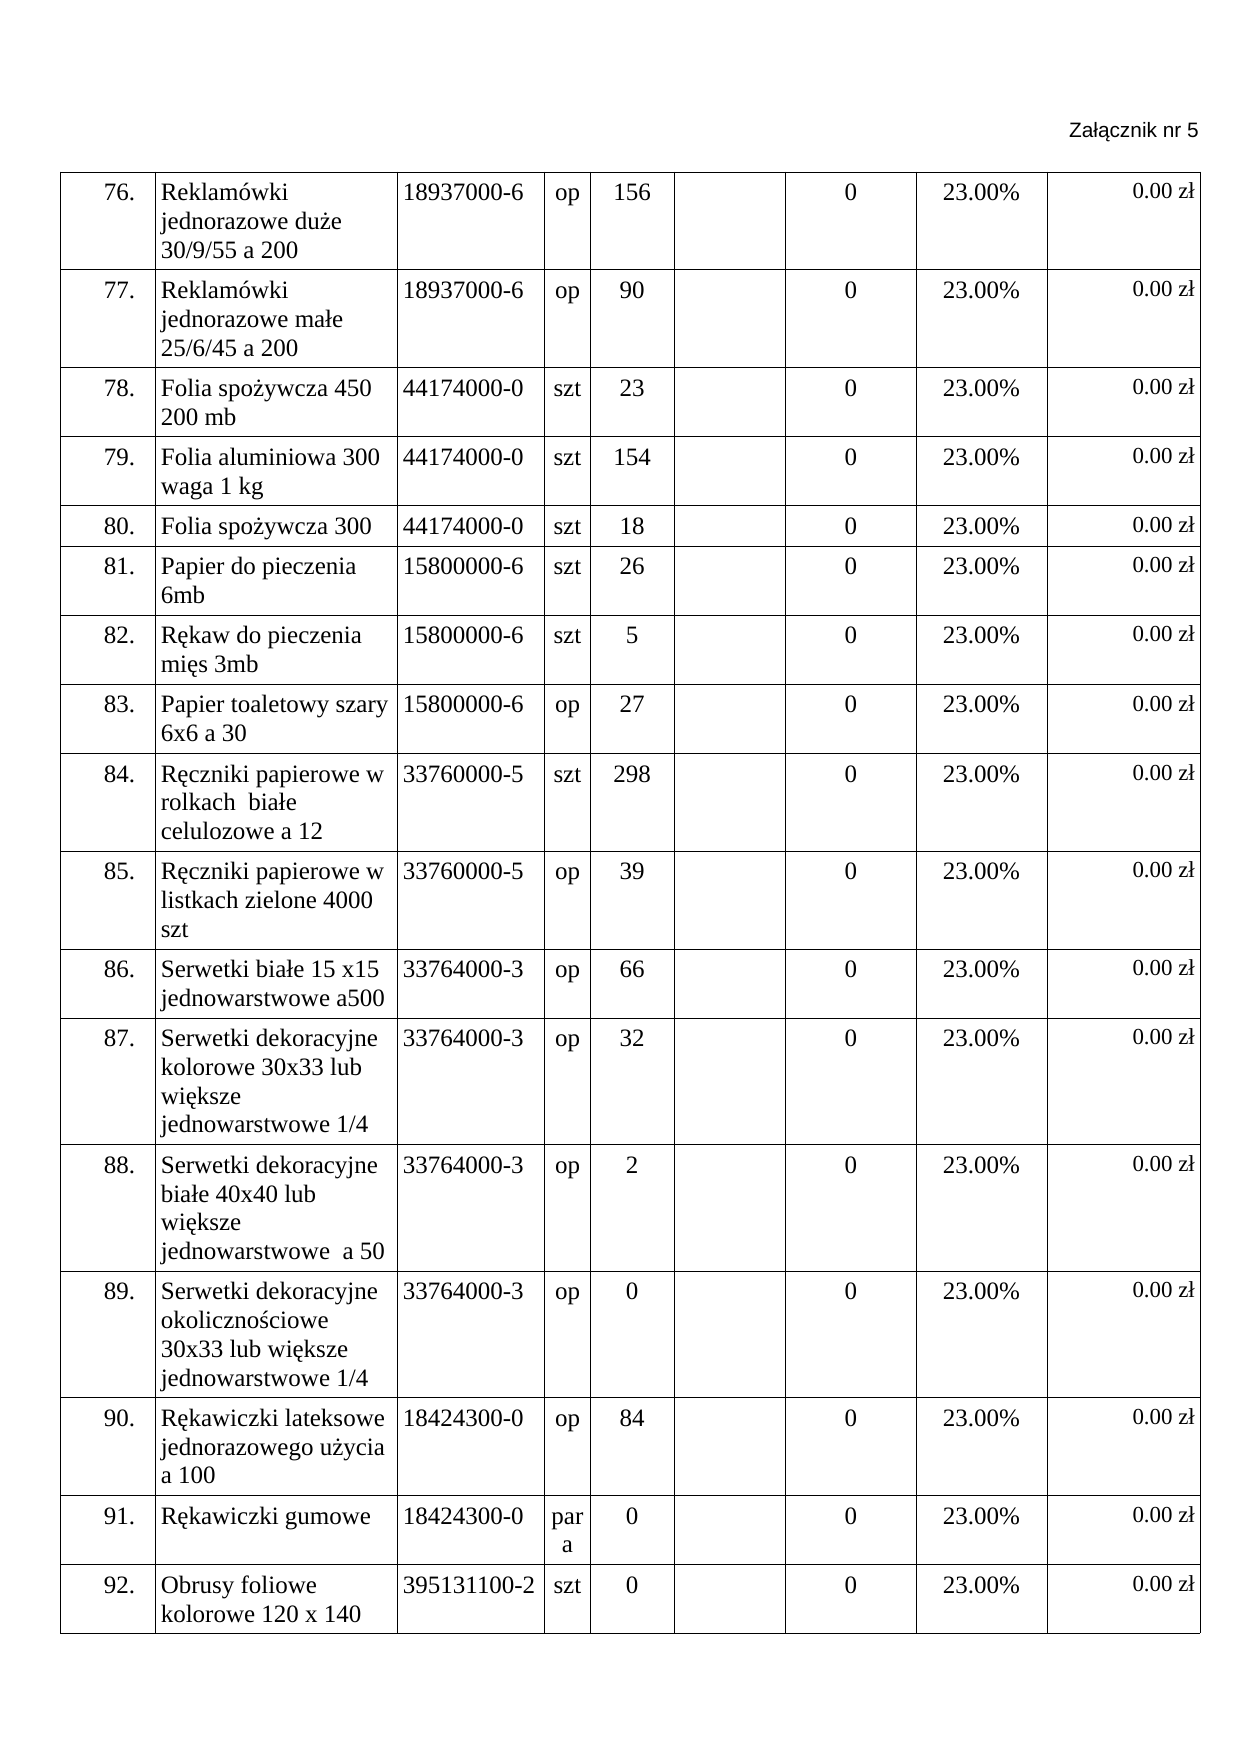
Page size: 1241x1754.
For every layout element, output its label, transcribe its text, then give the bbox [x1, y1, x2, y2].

table_cell 0 [786, 1019, 916, 1144]
table_cell [61, 1145, 155, 1271]
table_cell [61, 685, 155, 753]
table_cell 18424300-0 [398, 1398, 544, 1495]
table_cell [61, 1272, 155, 1397]
table_cell 0,00 zł [1048, 1398, 1200, 1495]
table_cell 33764000-3 [398, 1145, 544, 1271]
table_cell 0 [786, 437, 916, 505]
table_cell [61, 1019, 155, 1144]
table_cell Papier toaletowy szary 6x6 a 30 [156, 685, 397, 753]
table_cell [61, 368, 155, 436]
table_cell op [545, 1398, 590, 1495]
table_cell 156 [591, 173, 674, 269]
table_cell 23,00% [917, 1019, 1047, 1144]
table_cell 0,00 zł [1048, 437, 1200, 505]
table_cell 27 [591, 685, 674, 753]
table_cell 66 [591, 950, 674, 1017]
table_cell 23,00% [917, 1398, 1047, 1495]
table_cell Reklamówki jednorazowe małe 25/6/45 a 200 [156, 270, 397, 367]
table_cell 0 [786, 270, 916, 367]
table_cell [61, 616, 155, 684]
table_cell 0 [786, 173, 916, 269]
table_cell 0 [786, 1145, 916, 1271]
table_cell Serwetki dekoracyjne kolorowe 30x33 lub większe jednowarstwowe 1/4 [156, 1019, 397, 1144]
table_cell [61, 506, 155, 546]
table_cell 0,00 zł [1048, 950, 1200, 1017]
table_cell 33764000-3 [398, 1019, 544, 1144]
table_cell Serwetki dekoracyjne okolicznościowe 30x33 lub większe jednowarstwowe 1/4 [156, 1272, 397, 1397]
table_cell 0,00 zł [1048, 1565, 1200, 1633]
table_cell op [545, 1145, 590, 1271]
table_cell 15800000-6 [398, 547, 544, 615]
table_cell 0 [591, 1272, 674, 1397]
table_cell 23,00% [917, 270, 1047, 367]
table_cell 0,00 zł [1048, 1145, 1200, 1271]
table_cell op [545, 173, 590, 269]
table_cell 0,00 zł [1048, 1272, 1200, 1397]
table_cell Obrusy foliowe kolorowe 120 x 140 [156, 1565, 397, 1633]
table_cell Serwetki dekoracyjne białe 40x40 lub większe jednowarstwowe a 50 [156, 1145, 397, 1271]
table_cell 298 [591, 754, 674, 851]
table_cell Ręczniki papierowe w listkach zielone 4000 szt [156, 852, 397, 948]
table_cell 0 [786, 368, 916, 436]
table_cell 0,00 zł [1048, 506, 1200, 546]
table_cell 154 [591, 437, 674, 505]
table_cell 33760000-5 [398, 754, 544, 851]
table_cell [61, 270, 155, 367]
table_cell [675, 950, 785, 1017]
table_cell 23,00% [917, 1272, 1047, 1397]
table_cell 23,00% [917, 685, 1047, 753]
table_cell 23,00% [917, 1565, 1047, 1633]
table_cell 0,00 zł [1048, 685, 1200, 753]
table_cell 0,00 zł [1048, 368, 1200, 436]
table_cell 0 [786, 754, 916, 851]
table_cell 23,00% [917, 547, 1047, 615]
table_cell 0,00 zł [1048, 852, 1200, 948]
table_cell Rękawiczki lateksowe jednorazowego użycia a 100 [156, 1398, 397, 1495]
table_cell Reklamówki jednorazowe duże 30/9/55 a 200 [156, 173, 397, 269]
table_cell [675, 437, 785, 505]
table_cell 5 [591, 616, 674, 684]
table_cell 18424300-0 [398, 1496, 544, 1564]
table_cell op [545, 852, 590, 948]
table_cell Ręczniki papierowe w rolkach białe celulozowe a 12 [156, 754, 397, 851]
table_cell 23,00% [917, 852, 1047, 948]
table_cell [61, 1398, 155, 1495]
table_cell 23,00% [917, 1145, 1047, 1271]
table_cell 33760000-5 [398, 852, 544, 948]
table_cell 0 [786, 1565, 916, 1633]
table_cell para [545, 1496, 590, 1564]
table_cell 0,00 zł [1048, 1496, 1200, 1564]
table_cell [675, 1145, 785, 1271]
table_cell 84 [591, 1398, 674, 1495]
table_cell szt [545, 754, 590, 851]
table_cell [61, 950, 155, 1017]
table_cell 0 [786, 852, 916, 948]
table_cell [675, 1272, 785, 1397]
table_cell 0 [786, 1398, 916, 1495]
table_cell [675, 1565, 785, 1633]
table_cell op [545, 950, 590, 1017]
table_cell op [545, 1272, 590, 1397]
table_cell szt [545, 1565, 590, 1633]
table_cell 0,00 zł [1048, 270, 1200, 367]
table_cell [675, 685, 785, 753]
table_cell Rękaw do pieczenia mięs 3mb [156, 616, 397, 684]
table_cell Folia spożywcza 450 200 mb [156, 368, 397, 436]
table_cell szt [545, 547, 590, 615]
table_cell [675, 616, 785, 684]
table_cell [61, 437, 155, 505]
table_cell szt [545, 437, 590, 505]
table_cell 23,00% [917, 368, 1047, 436]
table_cell op [545, 685, 590, 753]
table_cell 32 [591, 1019, 674, 1144]
table_cell szt [545, 506, 590, 546]
table_cell 23,00% [917, 950, 1047, 1017]
table_cell 2 [591, 1145, 674, 1271]
table_cell op [545, 270, 590, 367]
table_cell 15800000-6 [398, 685, 544, 753]
table_cell Rękawiczki gumowe [156, 1496, 397, 1564]
table_cell 0 [786, 950, 916, 1017]
table_cell op [545, 1019, 590, 1144]
table_cell szt [545, 616, 590, 684]
table_cell 23,00% [917, 437, 1047, 505]
table_cell [61, 547, 155, 615]
table_cell Folia aluminiowa 300 waga 1 kg [156, 437, 397, 505]
table_cell [675, 852, 785, 948]
table_cell 0 [786, 685, 916, 753]
table_cell 23,00% [917, 506, 1047, 546]
table_cell [675, 1019, 785, 1144]
table_cell 0 [786, 506, 916, 546]
table_cell 90 [591, 270, 674, 367]
table_cell 44174000-0 [398, 437, 544, 505]
table_cell [675, 547, 785, 615]
table_cell 44174000-0 [398, 368, 544, 436]
table_cell [61, 852, 155, 948]
table_cell [675, 368, 785, 436]
table_cell 39 [591, 852, 674, 948]
table_cell [675, 754, 785, 851]
table_cell [675, 173, 785, 269]
table_cell 44174000-0 [398, 506, 544, 546]
table_cell 0,00 zł [1048, 547, 1200, 615]
table_cell 26 [591, 547, 674, 615]
table_cell 0 [786, 547, 916, 615]
table_cell 23,00% [917, 173, 1047, 269]
table_cell 18 [591, 506, 674, 546]
table_cell 33764000-3 [398, 1272, 544, 1397]
table_cell 0,00 zł [1048, 1019, 1200, 1144]
table_cell 23,00% [917, 754, 1047, 851]
table_cell 23,00% [917, 616, 1047, 684]
table_cell Papier do pieczenia 6mb [156, 547, 397, 615]
table_cell 0,00 zł [1048, 754, 1200, 851]
table_cell 23 [591, 368, 674, 436]
table_cell 0,00 zł [1048, 616, 1200, 684]
table_cell [61, 754, 155, 851]
table_cell [675, 270, 785, 367]
table_cell 18937000-6 [398, 173, 544, 269]
table_cell 395131100-2 [398, 1565, 544, 1633]
table_cell 33764000-3 [398, 950, 544, 1017]
table_cell [61, 1565, 155, 1633]
table_cell [675, 1398, 785, 1495]
table_cell [61, 173, 155, 269]
table_cell 0 [786, 616, 916, 684]
table_cell 18937000-6 [398, 270, 544, 367]
table_cell 15800000-6 [398, 616, 544, 684]
table_cell Serwetki białe 15 x15 jednowarstwowe a500 [156, 950, 397, 1017]
table_cell [61, 1496, 155, 1564]
table_cell [675, 506, 785, 546]
table_cell 23,00% [917, 1496, 1047, 1564]
table_cell 0 [786, 1272, 916, 1397]
table_cell 0 [591, 1565, 674, 1633]
table_cell Folia spożywcza 300 [156, 506, 397, 546]
table_cell [675, 1496, 785, 1564]
table_cell szt [545, 368, 590, 436]
table_cell 0 [786, 1496, 916, 1564]
table_cell 0,00 zł [1048, 173, 1200, 269]
table_cell 0 [591, 1496, 674, 1564]
